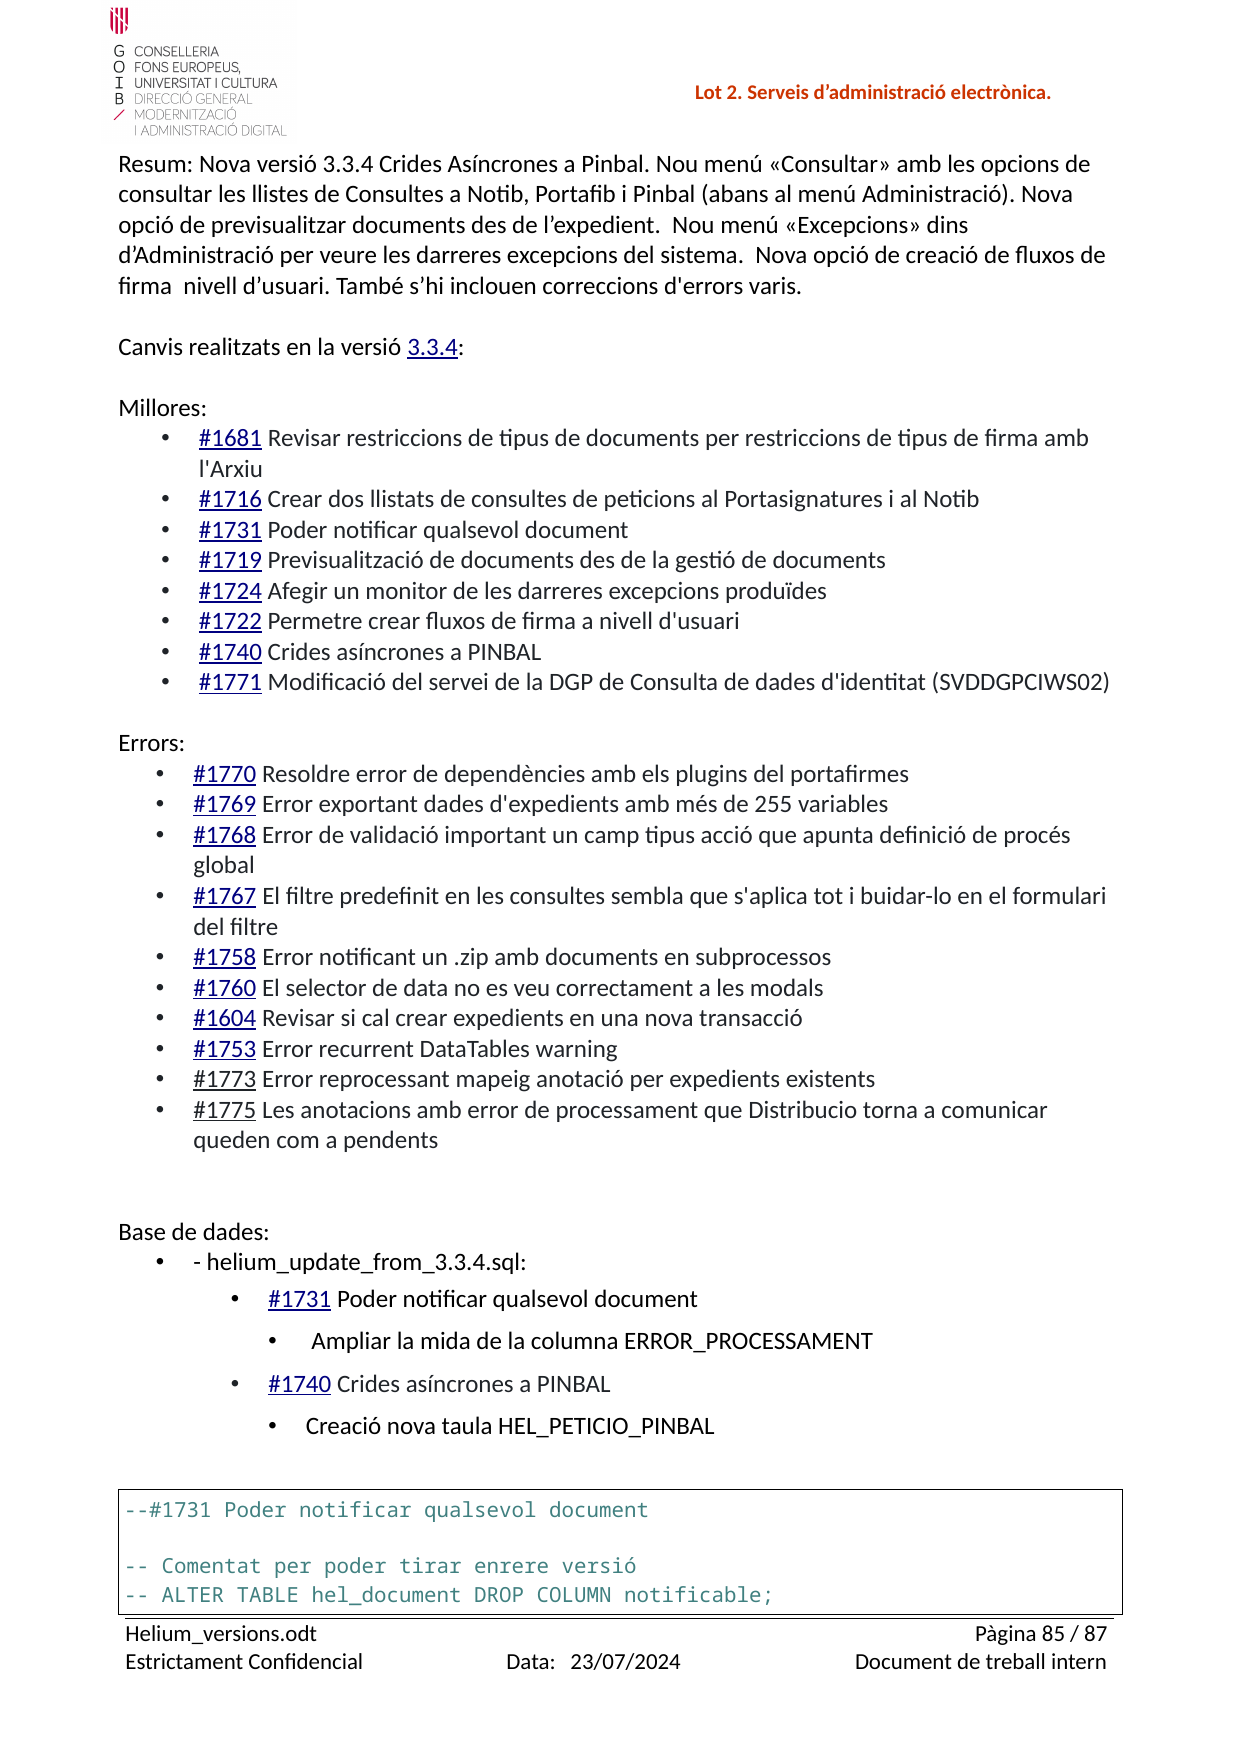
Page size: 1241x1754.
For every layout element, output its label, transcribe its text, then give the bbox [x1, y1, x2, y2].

list #1771 Modificació del servei de la DGP de Consulta de dades d'identitat (SVDDGPCIWS02) [161, 667, 1122, 697]
list #1740 Crides asíncrones a PINBAL [231, 1368, 1122, 1398]
list #1681 Revisar restriccions de tipus de documents per restriccions de tipus de firma amb l'Arxiu [161, 422, 1122, 483]
list #1767 El filtre predefinit en les consultes sembla que s'aplica tot i buidar-lo en el formulari del filtre [156, 880, 1122, 941]
list #1758 Error notificant un .zip amb documents en subprocessos [156, 941, 1122, 972]
list #1773 Error reprocessant mapeig anotació per expedients existents [156, 1063, 1122, 1094]
list #1770 Resoldre error de dependències amb els plugins del portafirmes [156, 758, 1122, 789]
list #1753 Error recurrent DataTables warning [156, 1033, 1122, 1063]
text Canvis realitzats en la versió 3.3.4: [118, 331, 1122, 361]
list #1731 Poder notificar qualsevol document [161, 514, 1122, 544]
picture [100, 0, 297, 144]
list #1760 El selector de data no es veu correctament a les modals [156, 972, 1122, 1002]
list #1722 Permetre crear fluxos de firma a nivell d'usuari [161, 606, 1122, 636]
list #1740 Crides asíncrones a PINBAL [161, 636, 1122, 667]
list #1724 Afegir un monitor de les darreres excepcions produïdes [161, 575, 1122, 606]
list #1769 Error exportant dades d'expedients amb més de 255 variables [156, 789, 1122, 819]
list #1775 Les anotacions amb error de processament que Distribucio torna a comunicar queden com a pendents [156, 1094, 1122, 1155]
list - helium_update_from_3.3.4.sql: [156, 1246, 1122, 1277]
list #1731 Poder notificar qualsevol document [231, 1283, 1122, 1313]
list #1716 Crear dos llistats de consultes de peticions al Portasignatures i al Notib [161, 483, 1122, 514]
list #1768 Error de validació important un camp tipus acció que apunta definició de procés global [156, 819, 1122, 880]
text Base de dades: [118, 1216, 1122, 1246]
table_header --#1731 Poder notificar qualsevol document -- Comentat per poder tirar enrere versió -- ALTER TABLE hel_document DROP COLUMN notificable; [119, 1490, 1122, 1614]
text Errors: [118, 728, 1122, 758]
list #1604 Revisar si cal crear expedients en una nova transacció [156, 1002, 1122, 1033]
list Ampliar la mida de la columna ERROR_PROCESSAMENT [268, 1325, 1122, 1356]
text Millores: [118, 392, 1122, 422]
list #1719 Previsualització de documents des de la gestió de documents [161, 544, 1122, 575]
text Resum: Nova versió 3.3.4 Crides Asíncrones a Pinbal. Nou menú «Consultar» amb les opcions de consultar les llistes de Consultes a Notib, Portafib i Pinbal (abans al menú Administració). Nova opció de previsualitzar documents des de l’expedient. Nou menú «Excepcions» dins d’Administració per veure les darreres excepcions del sistema. Nova opció de creació de fluxos de firma nivell d’usuari. També s’hi inclouen correccions d'errors varis. [118, 148, 1122, 300]
list Creació nova taula HEL_PETICIO_PINBAL [268, 1410, 1122, 1441]
